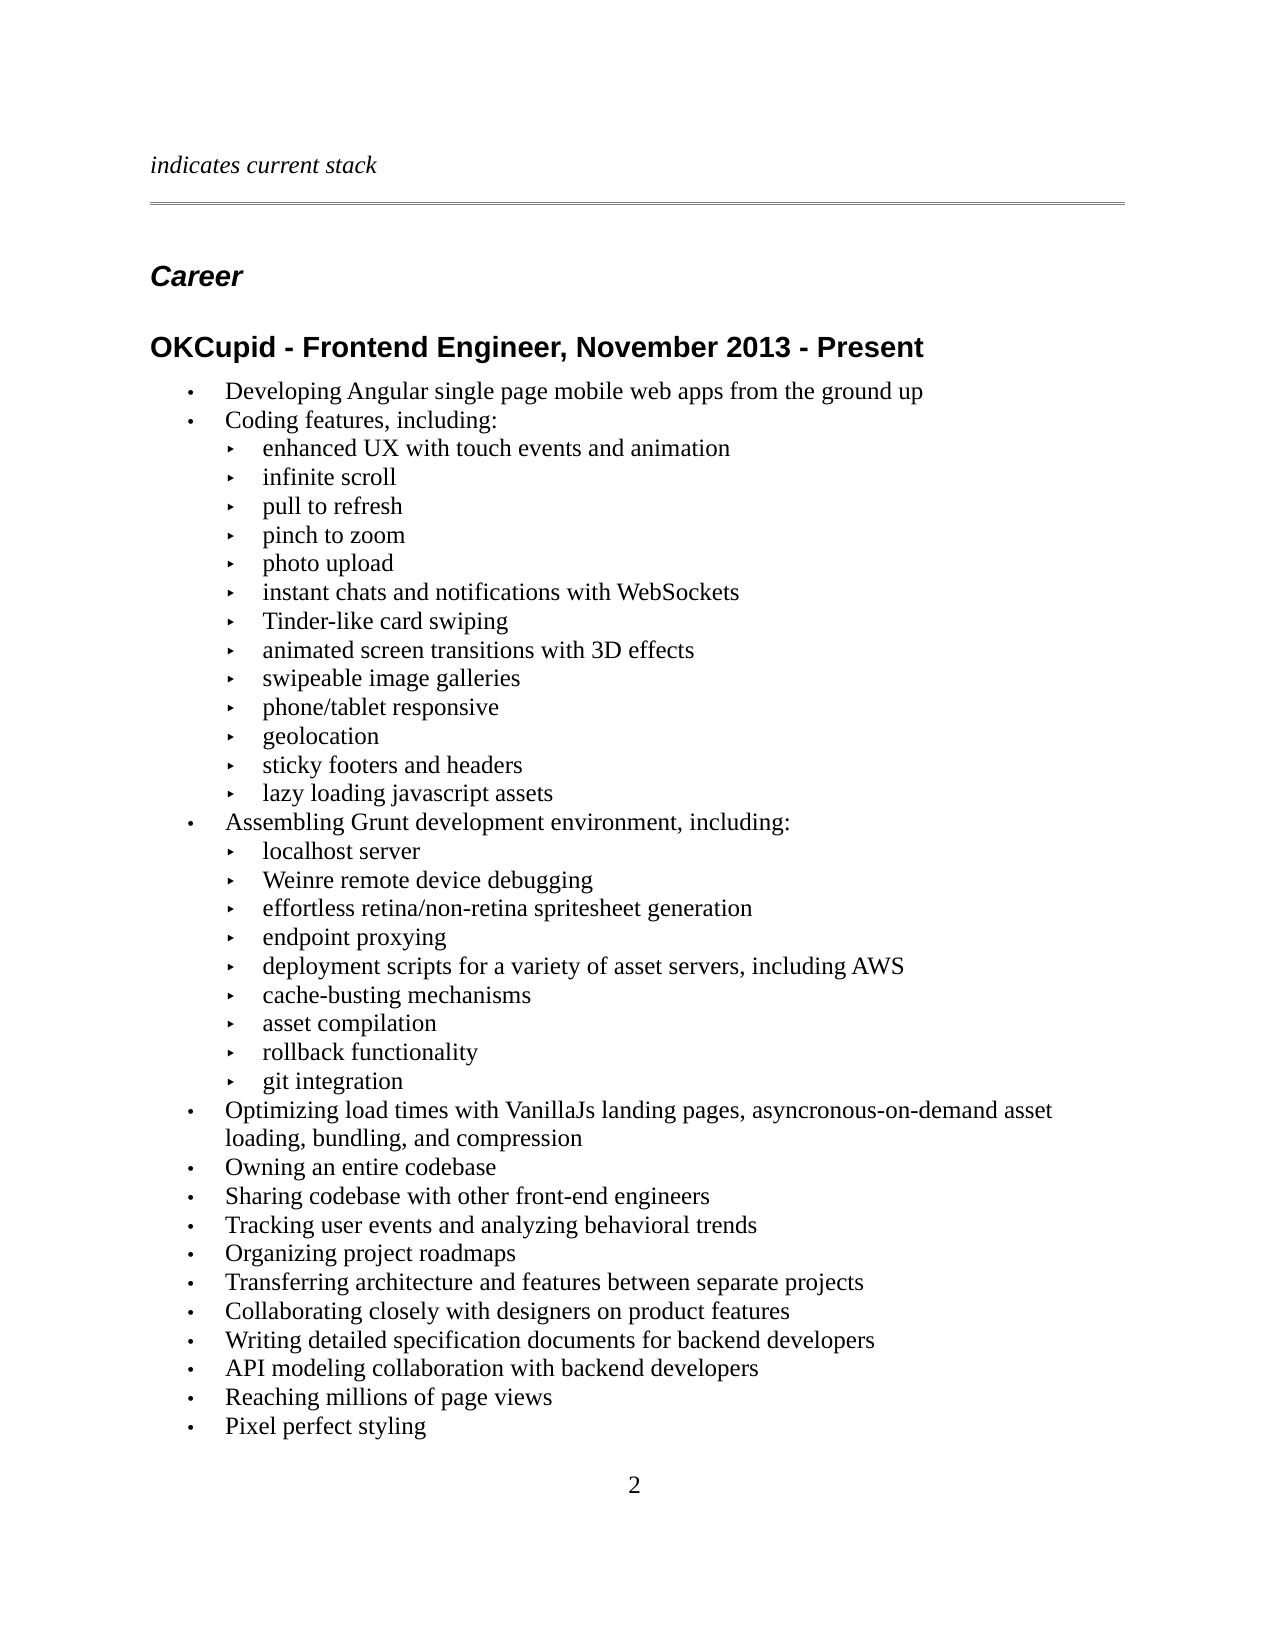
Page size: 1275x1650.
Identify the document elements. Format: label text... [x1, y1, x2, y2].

subtitle OKCupid - Frontend Engineer, November 2013 - Present [150, 330, 1125, 363]
list infinite scroll [225, 462, 1125, 491]
list Assembling Grunt development environment, including: [187, 807, 1125, 836]
list instant chats and notifications with WebSockets [225, 577, 1125, 606]
list enhanced UX with touch events and animation [225, 433, 1125, 462]
list Organizing project roadmaps [187, 1238, 1125, 1267]
list animated screen transitions with 3D effects [225, 635, 1125, 663]
list Developing Angular single page mobile web apps from the ground up [187, 376, 1125, 405]
list localhost server [225, 836, 1125, 865]
list Reaching millions of page views [187, 1382, 1125, 1411]
list geolocation [225, 721, 1125, 750]
list Collaborating closely with designers on product features [187, 1296, 1125, 1325]
list Optimizing load times with VanillaJs landing pages, asyncronous-on-demand asset loading, bundling, and compression [187, 1095, 1125, 1152]
list Writing detailed specification documents for backend developers [187, 1325, 1125, 1353]
list deployment scripts for a variety of asset servers, including AWS [225, 951, 1125, 980]
subtitle Career [150, 259, 1125, 292]
list Pixel perfect styling [187, 1411, 1125, 1440]
list Tinder-like card swiping [225, 606, 1125, 635]
list sticky footers and headers [225, 750, 1125, 778]
list Coding features, including: [187, 405, 1125, 433]
list pinch to zoom [225, 520, 1125, 548]
list effortless retina/non-retina spritesheet generation [225, 893, 1125, 922]
list Transferring architecture and features between separate projects [187, 1267, 1125, 1296]
list Sharing codebase with other front-end engineers [187, 1181, 1125, 1210]
list endpoint proxying [225, 922, 1125, 951]
list pull to refresh [225, 491, 1125, 520]
list lazy loading javascript assets [225, 778, 1125, 807]
list asset compilation [225, 1008, 1125, 1037]
list git integration [225, 1066, 1125, 1095]
list API modeling collaboration with backend developers [187, 1353, 1125, 1382]
list photo upload [225, 548, 1125, 577]
text indicates current stack [150, 150, 1125, 179]
list swipeable image galleries [225, 663, 1125, 692]
list Weinre remote device debugging [225, 865, 1125, 893]
list rollback functionality [225, 1037, 1125, 1066]
list Owning an entire codebase [187, 1152, 1125, 1181]
list phone/tablet responsive [225, 692, 1125, 721]
list Tracking user events and analyzing behavioral trends [187, 1210, 1125, 1238]
list cache-busting mechanisms [225, 980, 1125, 1008]
